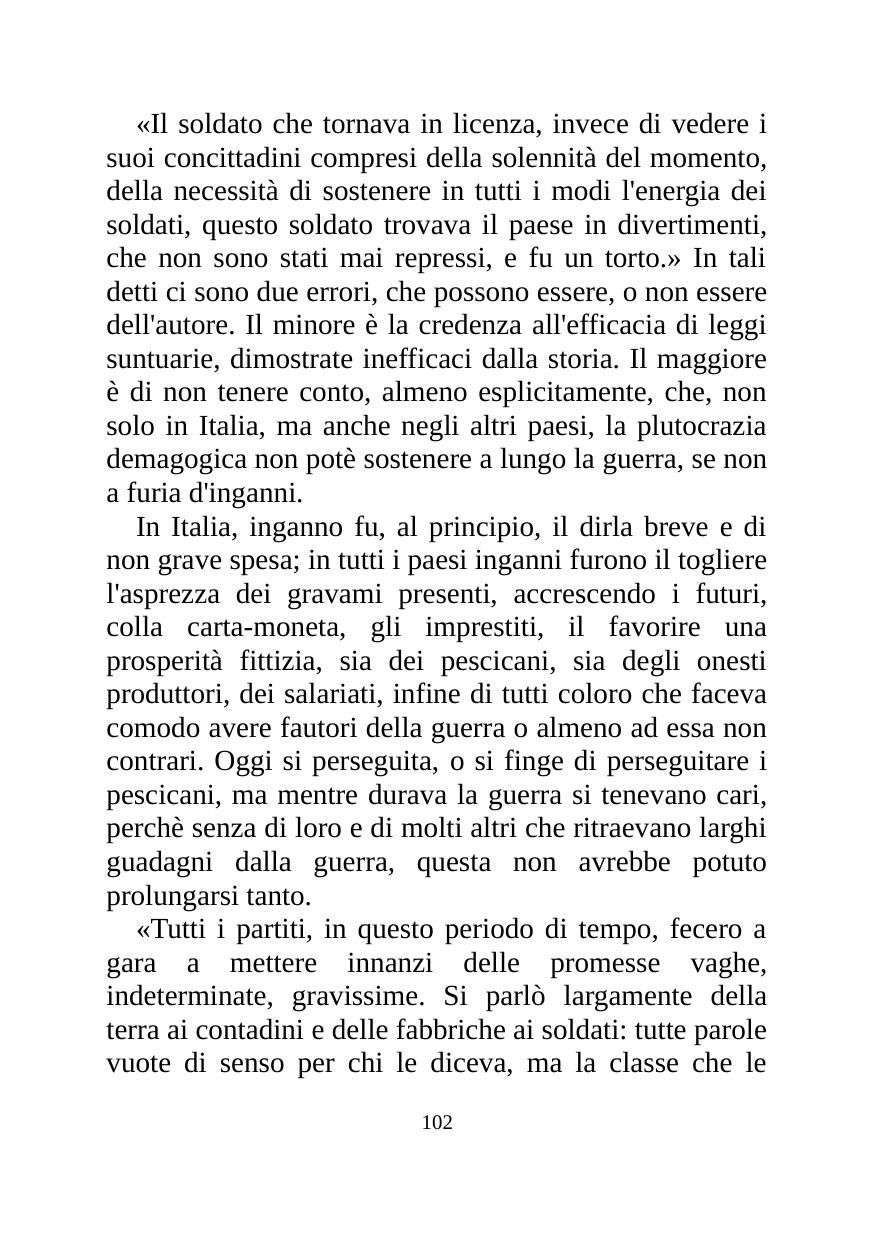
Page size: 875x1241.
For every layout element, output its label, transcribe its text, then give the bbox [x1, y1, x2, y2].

text «Tutti i partiti, in questo periodo di tempo, fecero a gara a mettere innanzi delle promesse vaghe, indeterminate, gravissime. Si parlò largamente della terra ai contadini e delle fabbriche ai soldati: tutte parole vuote di senso per chi le diceva, ma la classe che le [106, 911, 768, 1079]
text «Il soldato che tornava in licenza, invece di vedere i suoi concittadini compresi della solennità del momento, della necessità di sostenere in tutti i modi l'energia dei soldati, questo soldato trovava il paese in divertimenti, che non sono stati mai repressi, e fu un torto.» In tali detti ci sono due errori, che possono essere, o non essere dell'autore. Il minore è la credenza all'efficacia di leggi suntuarie, dimostrate inefficaci dalla storia. Il maggiore è di non tenere conto, almeno esplicitamente, che, non solo in Italia, ma anche negli altri paesi, la plutocrazia demagogica non potè sostenere a lungo la guerra, se non a furia d'inganni. [106, 106, 768, 509]
text In Italia, inganno fu, al principio, il dirla breve e di non grave spesa; in tutti i paesi inganni furono il togliere l'asprezza dei gravami presenti, accrescendo i futuri, colla carta-moneta, gli imprestiti, il favorire una prosperità fittizia, sia dei pescicani, sia degli onesti produttori, dei salariati, infine di tutti coloro che faceva comodo avere fautori della guerra o almeno ad essa non contrari. Oggi si perseguita, o si finge di perseguitare i pescicani, ma mentre durava la guerra si tenevano cari, perchè senza di loro e di molti altri che ritraevano larghi guadagni dalla guerra, questa non avrebbe potuto prolungarsi tanto. [106, 509, 768, 911]
